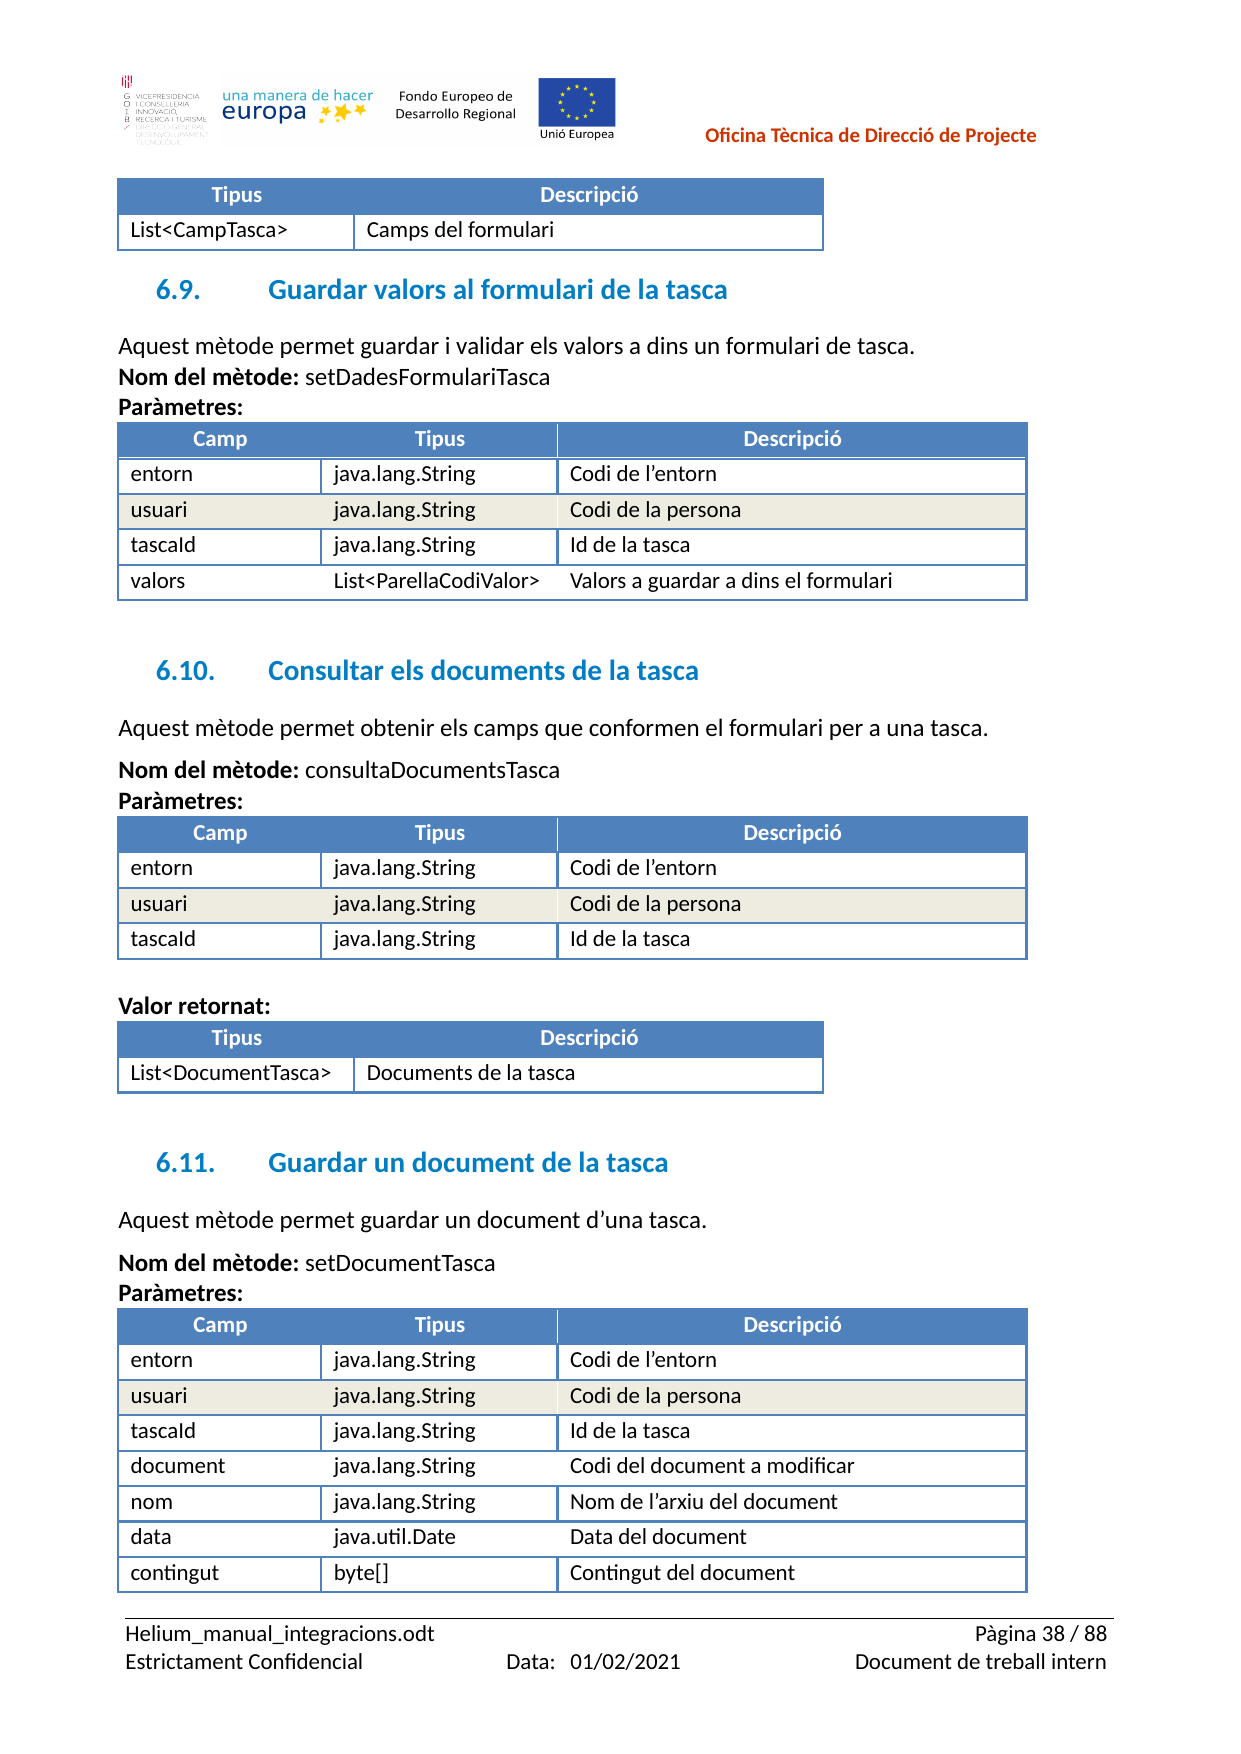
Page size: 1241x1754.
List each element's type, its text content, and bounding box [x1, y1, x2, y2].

table_header Descripció [558, 1310, 1025, 1343]
text Paràmetres: [118, 392, 1122, 422]
table_cell List<CampTasca> [119, 215, 353, 248]
table_cell tascaId [119, 530, 320, 564]
table_cell document [119, 1452, 321, 1485]
table_cell java.lang.String [321, 495, 557, 528]
table_header Tipus [321, 1310, 557, 1343]
table_cell Codi de l’entorn [559, 460, 1025, 493]
table_cell java.lang.String [322, 460, 556, 493]
table_cell java.lang.String [322, 1416, 556, 1449]
subtitle Consultar els documents de la tasca [156, 652, 1122, 688]
table_cell entorn [119, 853, 320, 887]
table_header Tipus [321, 818, 557, 851]
table_header Descripció [558, 818, 1025, 851]
text Aquest mètode permet guardar un document d’una tasca. [118, 1204, 1122, 1234]
table_cell List<ParellaCodiValor> [321, 566, 557, 599]
table_header Tipus [321, 424, 557, 457]
table_cell usuari [119, 1381, 321, 1414]
table_cell data [119, 1523, 321, 1556]
table_cell java.lang.String [322, 1487, 556, 1520]
table_cell entorn [119, 460, 320, 493]
table_cell Codi de l’entorn [559, 853, 1025, 887]
table_header Camp [119, 1310, 321, 1343]
text Nom del mètode: consultaDocumentsTasca Paràmetres: [118, 755, 1122, 816]
table_cell Id de la tasca [559, 924, 1025, 957]
subtitle Guardar valors al formulari de la tasca [156, 271, 1122, 307]
table_header Tipus [119, 180, 354, 213]
table_cell java.util.Date [321, 1523, 557, 1556]
table_cell Codi de l’entorn [559, 1345, 1025, 1379]
text Nom del mètode: setDadesFormulariTasca [118, 361, 1122, 392]
table_cell Data del document [558, 1523, 1025, 1556]
table_cell entorn [119, 1345, 320, 1379]
table_cell Valors a guardar a dins el formulari [558, 566, 1025, 599]
text Nom del mètode: setDocumentTasca Paràmetres: [118, 1247, 1122, 1308]
table_header Descripció [354, 180, 822, 213]
text Aquest mètode permet obtenir els camps que conformen el formulari per a una tasca. [118, 712, 1122, 742]
table_cell Camps del formulari [355, 215, 822, 248]
table_header Camp [119, 818, 321, 851]
table_cell java.lang.String [321, 1381, 557, 1414]
text Aquest mètode permet guardar i validar els valors a dins un formulari de tasca. [118, 331, 1122, 361]
table_cell Codi de la persona [558, 889, 1025, 922]
table_header Camp [119, 424, 321, 457]
picture [219, 73, 621, 147]
table_cell Codi de la persona [558, 1381, 1025, 1414]
table_cell usuari [119, 495, 321, 528]
table_cell valors [119, 566, 321, 599]
table_cell java.lang.String [322, 924, 556, 957]
table_cell Codi de la persona [558, 495, 1025, 528]
table_cell Documents de la tasca [355, 1058, 822, 1091]
table_cell Nom de l’arxiu del document [559, 1487, 1025, 1520]
table_cell usuari [119, 889, 321, 922]
table_header Descripció [558, 424, 1025, 457]
table_header Descripció [354, 1023, 822, 1056]
table_cell java.lang.String [321, 889, 557, 922]
table_cell java.lang.String [322, 853, 556, 887]
table_cell java.lang.String [321, 1452, 557, 1485]
table_cell byte[] [322, 1558, 556, 1591]
table_cell tascaId [119, 1416, 320, 1449]
table_cell java.lang.String [322, 1345, 556, 1379]
picture [118, 73, 213, 147]
table_cell contingut [119, 1558, 320, 1591]
text Valor retornat: [118, 990, 1122, 1021]
table_cell Contingut del document [559, 1558, 1025, 1591]
table_cell Codi del document a modificar [558, 1452, 1025, 1485]
table_cell tascaId [119, 924, 320, 957]
table_cell nom [119, 1487, 320, 1520]
table_header Tipus [119, 1023, 354, 1056]
table_cell Id de la tasca [559, 530, 1025, 564]
subtitle Guardar un document de la tasca [156, 1144, 1122, 1180]
table_cell java.lang.String [322, 530, 556, 564]
table_cell List<DocumentTasca> [119, 1058, 353, 1091]
table_cell Id de la tasca [559, 1416, 1025, 1449]
